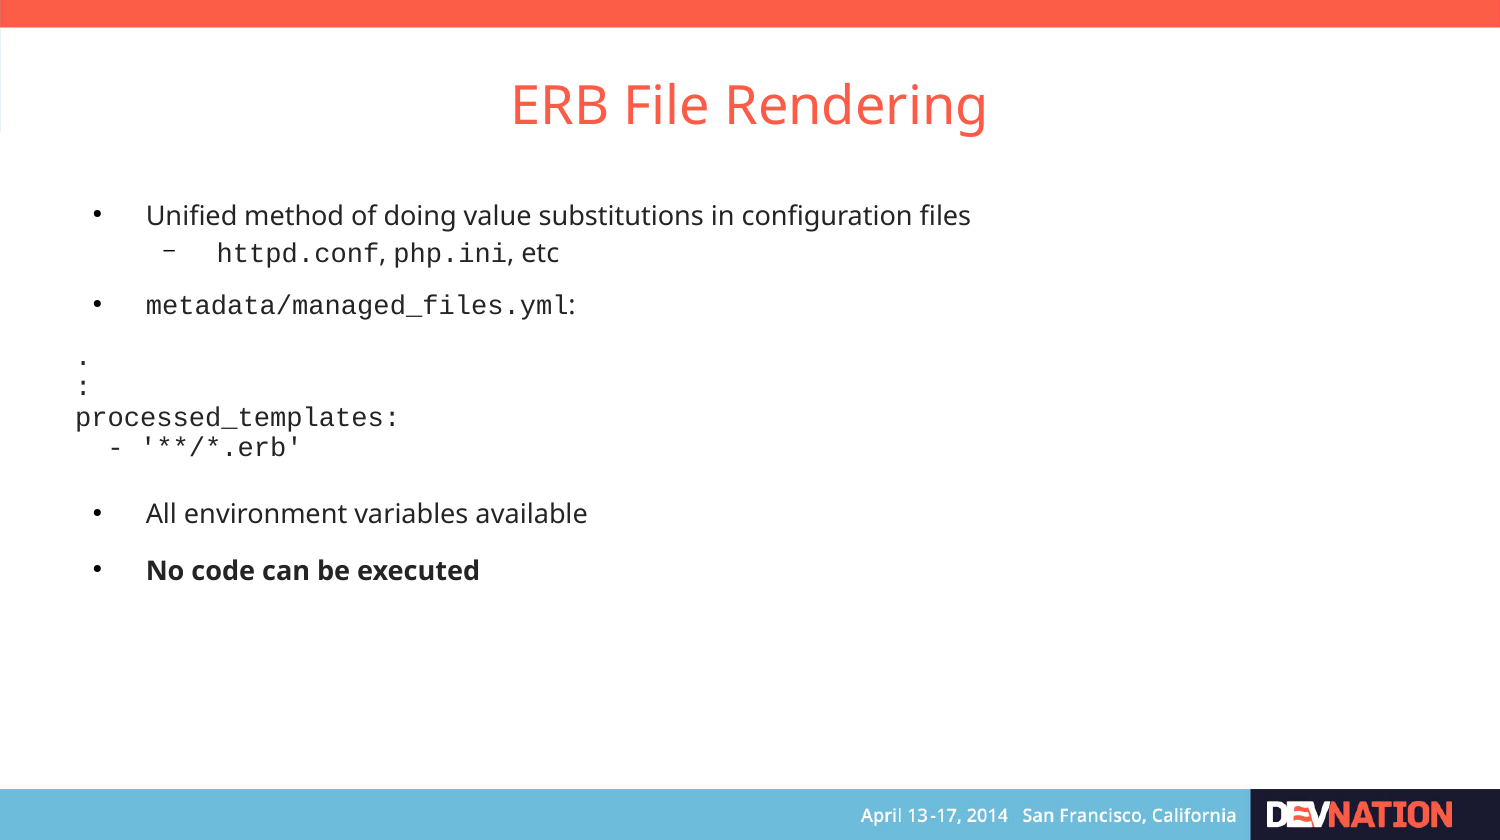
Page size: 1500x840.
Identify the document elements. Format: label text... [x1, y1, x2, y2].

title ERB File Rendering [74, 33, 1425, 174]
picture [0, 0, 1500, 840]
list Unified method of doing value substitutions in configuration files httpd.conf, php.ini, etc metadata/managed_files.yml: . : processed_templates: - '**/*.erb' All environment variables available No code can be executed [74, 196, 1425, 461]
